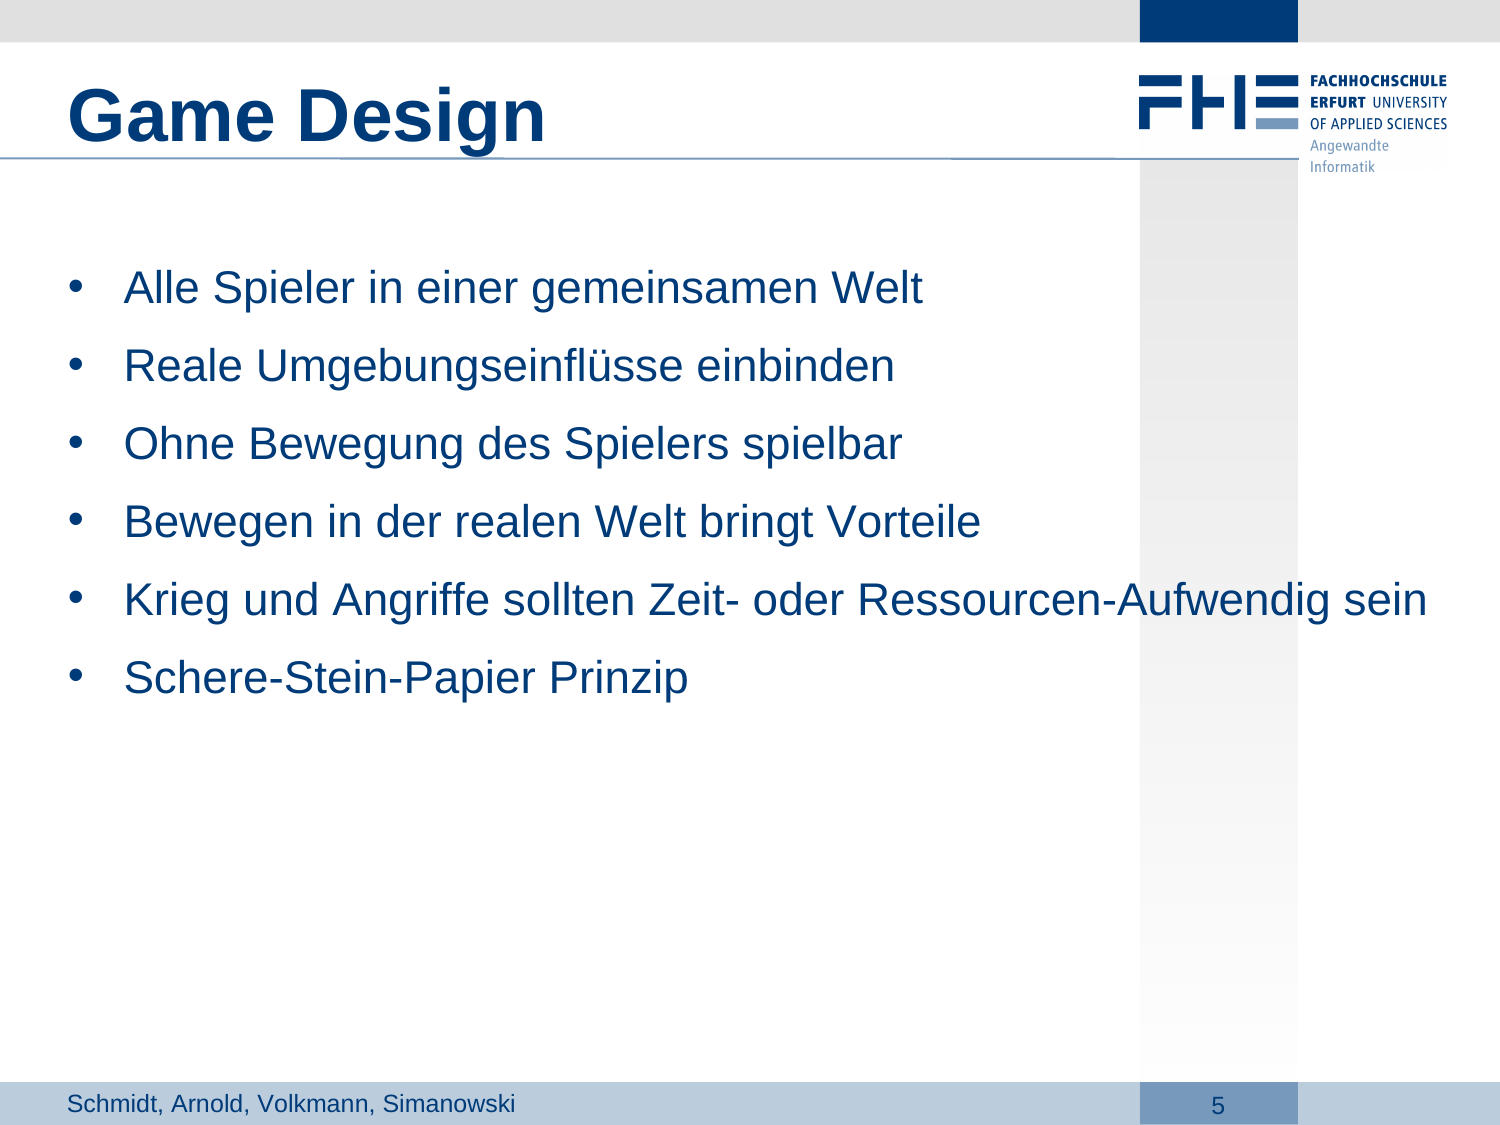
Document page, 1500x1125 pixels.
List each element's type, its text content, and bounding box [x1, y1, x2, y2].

list Alle Spieler in einer gemeinsamen Welt Reale Umgebungseinflüsse einbinden Ohne Bewegung des Spielers spielbar Bewegen in der realen Welt bringt Vorteile Krieg und Angriffe sollten Zeit- oder Ressourcen-Aufwendig sein Schere-Stein-Papier Prinzip [53, 172, 1500, 1083]
title Game Design [53, 58, 1140, 142]
picture [1139, 75, 1447, 172]
